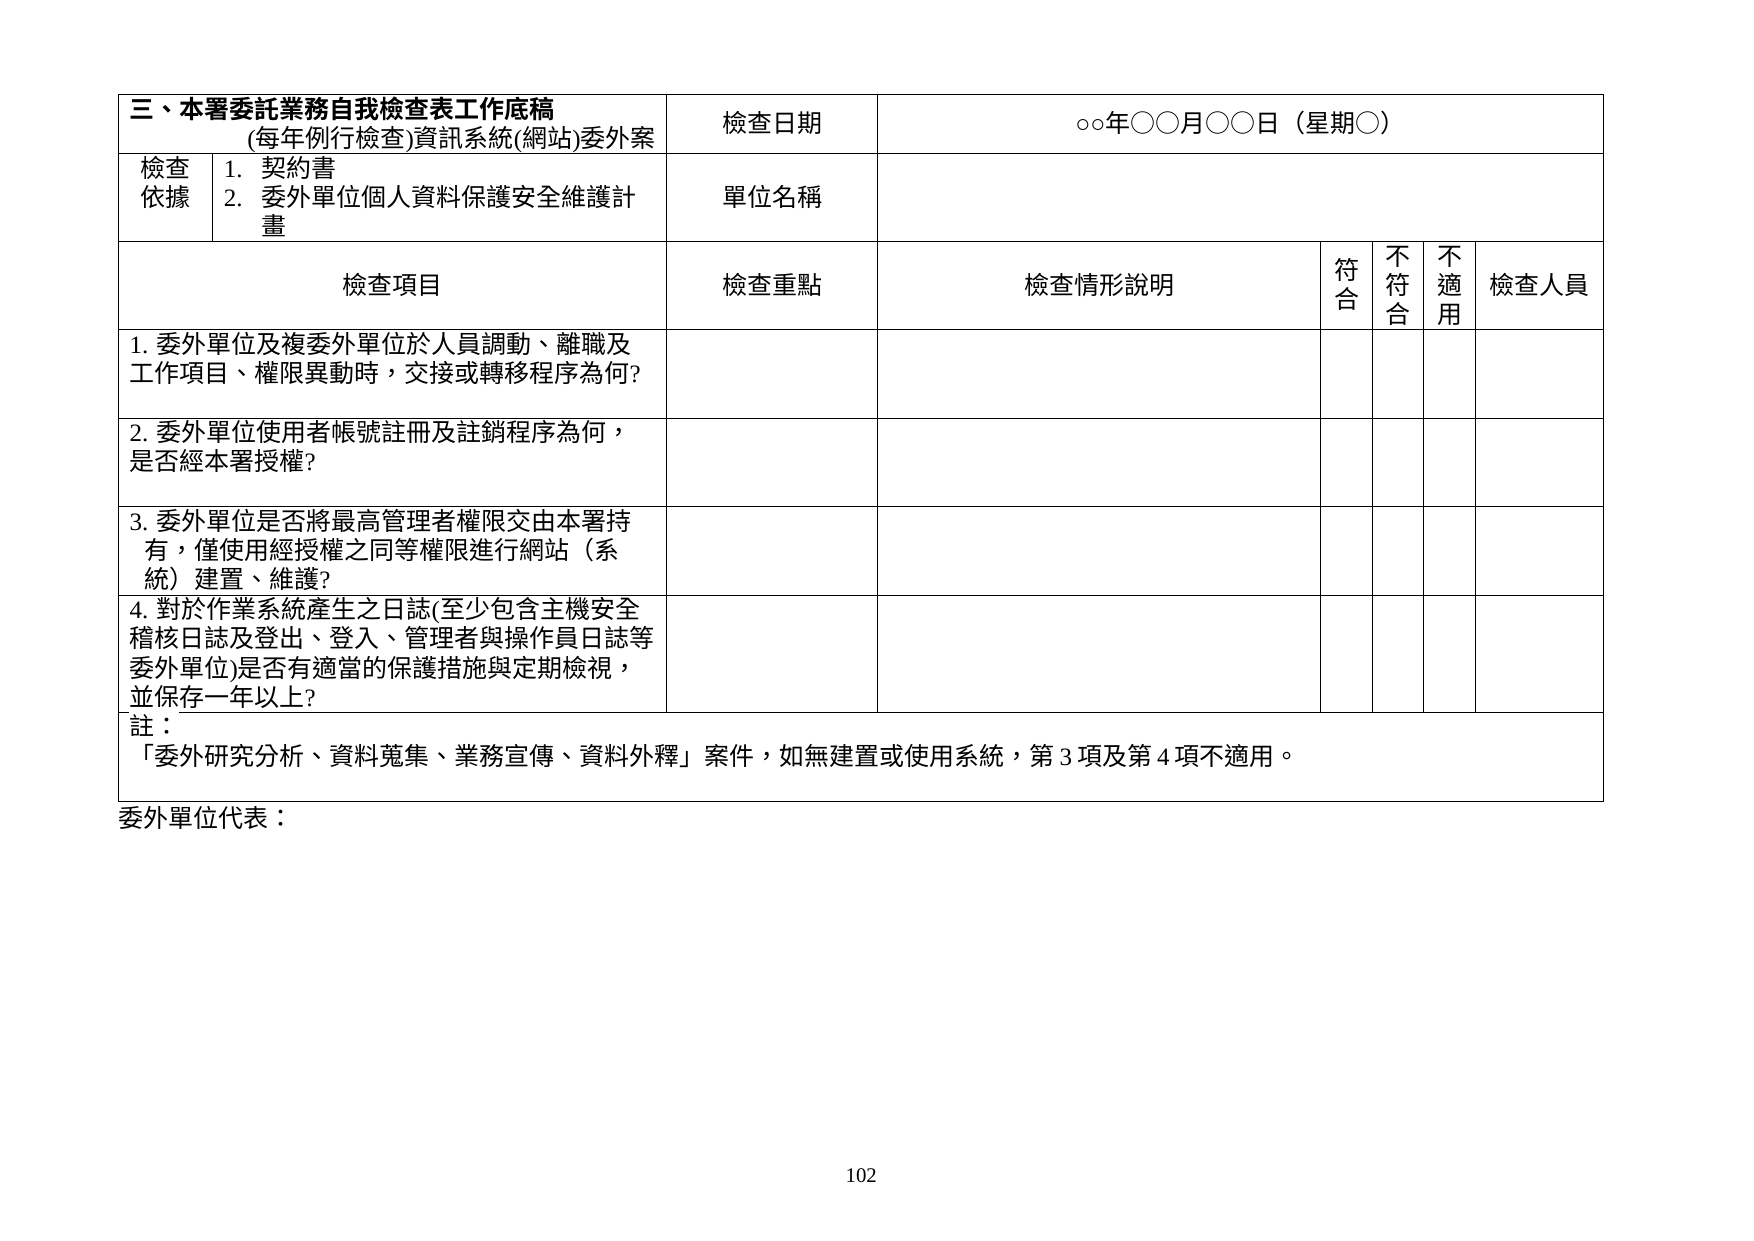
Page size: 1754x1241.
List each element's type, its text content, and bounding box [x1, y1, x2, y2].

table_cell [1321, 330, 1372, 418]
table_cell 檢查依據 [119, 154, 212, 241]
table_cell [667, 507, 877, 595]
table_cell 單位名稱 [667, 154, 877, 241]
table_cell [1373, 596, 1423, 712]
table_cell [1321, 596, 1372, 712]
text 委外單位代表： [118, 801, 1616, 834]
table_cell [878, 330, 1320, 418]
table_header 檢查日期 [667, 95, 877, 153]
table_cell [878, 596, 1320, 712]
table_cell [1424, 596, 1475, 712]
table_cell [878, 419, 1320, 506]
table_cell [1476, 507, 1603, 595]
table_cell 1. 委外單位及複委外單位於人員調動、離職及工作項目、權限異動時，交接或轉移程序為何? [119, 330, 666, 418]
table_cell 不符合 [1373, 242, 1423, 329]
table_cell [1424, 419, 1475, 506]
table_header ○○年○○月○○日（星期○） [878, 95, 1603, 153]
table_cell 檢查項目 [119, 242, 666, 329]
table_cell 檢查重點 [667, 242, 877, 329]
table_cell [1373, 419, 1423, 506]
table_cell 3. 委外單位是否將最高管理者權限交由本署持有，僅使用經授權之同等權限進行網站（系統）建置、維護? [119, 507, 666, 595]
table_cell [1321, 507, 1372, 595]
table_cell [1373, 330, 1423, 418]
table_cell 2. 委外單位使用者帳號註冊及註銷程序為何，是否經本署授權? [119, 419, 666, 506]
table_cell 註： 「委外研究分析、資料蒐集、業務宣傳、資料外釋」案件，如無建置或使用系統，第3項及第4項不適用。 [119, 713, 1603, 801]
table_cell [667, 419, 877, 506]
table_cell 符合 [1321, 242, 1372, 329]
table_cell [1424, 507, 1475, 595]
table_cell [667, 330, 877, 418]
table_cell 檢查人員 [1476, 242, 1603, 329]
table_cell [1321, 419, 1372, 506]
table_cell 4. 對於作業系統產生之日誌(至少包含主機安全稽核日誌及登出、登入、管理者與操作員日誌等委外單位)是否有適當的保護措施與定期檢視，並保存一年以上? [119, 596, 666, 712]
table_cell [1424, 330, 1475, 418]
table_cell 檢查情形說明 [878, 242, 1320, 329]
table_header 三、本署委託業務自我檢查表工作底稿 (每年例行檢查)資訊系統(網站)委外案 [119, 95, 666, 153]
table_cell [667, 596, 877, 712]
table_cell [878, 154, 1603, 241]
table_cell 不適用 [1424, 242, 1475, 329]
table_cell [878, 507, 1320, 595]
table_cell [1476, 330, 1603, 418]
table_cell [1373, 507, 1423, 595]
table_cell [1476, 596, 1603, 712]
table_cell [1476, 419, 1603, 506]
table_cell 契約書 委外單位個人資料保護安全維護計畫 [213, 154, 666, 241]
